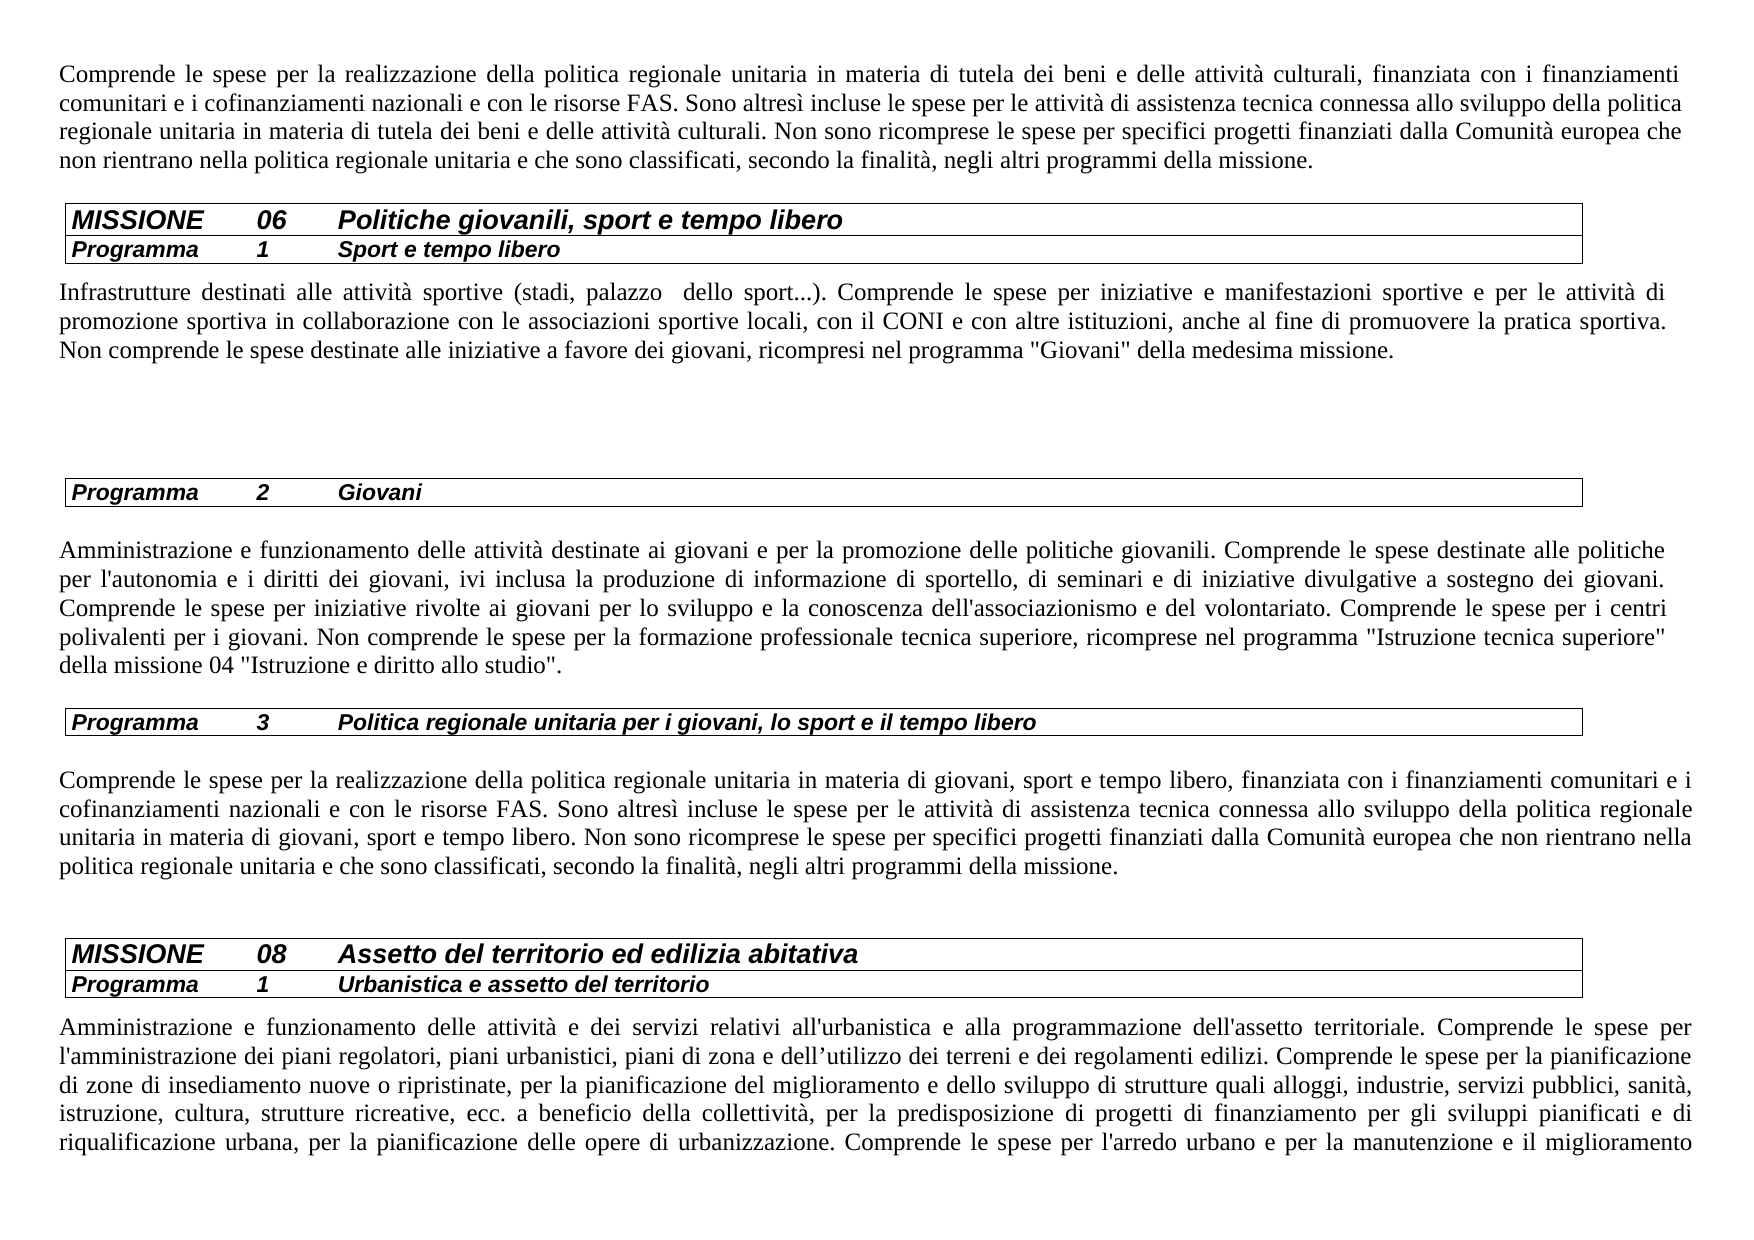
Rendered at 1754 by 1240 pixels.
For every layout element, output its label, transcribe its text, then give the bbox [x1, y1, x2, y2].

table_header 08 [250, 939, 331, 970]
table_header 06 [250, 204, 331, 235]
table_header Programma [66, 709, 250, 735]
text Comprende le spese per la realizzazione della politica regionale unitaria in materia di tutela dei beni e delle attività culturali, finanziata con i finanziamenti comunitari e i cofinanziamenti nazionali e con le risorse FAS. Sono altresì incluse le spese per le attività di assistenza tecnica connessa allo sviluppo della politica regionale unitaria in materia di tutela dei beni e delle attività culturali. Non sono ricomprese le spese per specifici progetti finanziati dalla Comunità europea che non rientrano nella politica regionale unitaria e che sono classificati, secondo la finalità, negli altri programmi della missione. [59, 59, 1683, 174]
table_cell Urbanistica e assetto del territorio [331, 971, 1582, 997]
table_cell Sport e tempo libero [331, 236, 1582, 262]
text Amministrazione e funzionamento delle attività e dei servizi relativi all'urbanistica e alla programmazione dell'assetto territoriale. Comprende le spese per l'amministrazione dei piani regolatori, piani urbanistici, piani di zona e dell’utilizzo dei terreni e dei regolamenti edilizi. Comprende le spese per la pianificazione di zone di insediamento nuove o ripristinate, per la pianificazione del miglioramento e dello sviluppo di strutture quali alloggi, industrie, servizi pubblici, sanità, istruzione, cultura, strutture ricreative, ecc. a beneficio della collettività, per la predisposizione di progetti di finanziamento per gli sviluppi pianificati e di riqualificazione urbana, per la pianificazione delle opere di urbanizzazione. Comprende le spese per l'arredo urbano e per la manutenzione e il miglioramento [59, 1012, 1695, 1156]
table_header 2 [250, 479, 331, 506]
table_header MISSIONE [66, 939, 250, 970]
table_header Assetto del territorio ed edilizia abitativa [331, 939, 1582, 970]
table_header Programma [66, 479, 250, 506]
table_header 3 [250, 709, 331, 735]
table_header MISSIONE [66, 204, 250, 235]
text Amministrazione e funzionamento delle attività destinate ai giovani e per la promozione delle politiche giovanili. Comprende le spese destinate alle politiche per l'autonomia e i diritti dei giovani, ivi inclusa la produzione di informazione di sportello, di seminari e di iniziative divulgative a sostegno dei giovani. Comprende le spese per iniziative rivolte ai giovani per lo sviluppo e la conoscenza dell'associazionismo e del volontariato. Comprende le spese per i centri polivalenti per i giovani. Non comprende le spese per la formazione professionale tecnica superiore, ricomprese nel programma "Istruzione tecnica superiore" della missione 04 "Istruzione e diritto allo studio". [59, 535, 1668, 679]
table_header Politiche giovanili, sport e tempo libero [331, 204, 1582, 235]
text Infrastrutture destinati alle attività sportive (stadi, palazzo dello sport...). Comprende le spese per iniziative e manifestazioni sportive e per le attività di promozione sportiva in collaborazione con le associazioni sportive locali, con il CONI e con altre istituzioni, anche al fine di promuovere la pratica sportiva. Non comprende le spese destinate alle iniziative a favore dei giovani, ricompresi nel programma "Giovani" della medesima missione. [59, 277, 1668, 364]
table_cell 1 [250, 971, 331, 997]
table_header Politica regionale unitaria per i giovani, lo sport e il tempo libero [331, 709, 1582, 735]
table_cell Programma [66, 236, 250, 262]
table_cell 1 [250, 236, 331, 262]
table_cell Programma [66, 971, 250, 997]
text Comprende le spese per la realizzazione della politica regionale unitaria in materia di giovani, sport e tempo libero, finanziata con i finanziamenti comunitari e i cofinanziamenti nazionali e con le risorse FAS. Sono altresì incluse le spese per le attività di assistenza tecnica connessa allo sviluppo della politica regionale unitaria in materia di giovani, sport e tempo libero. Non sono ricomprese le spese per specifici progetti finanziati dalla Comunità europea che non rientrano nella politica regionale unitaria e che sono classificati, secondo la finalità, negli altri programmi della missione. [59, 765, 1695, 880]
table_header Giovani [331, 479, 1582, 506]
